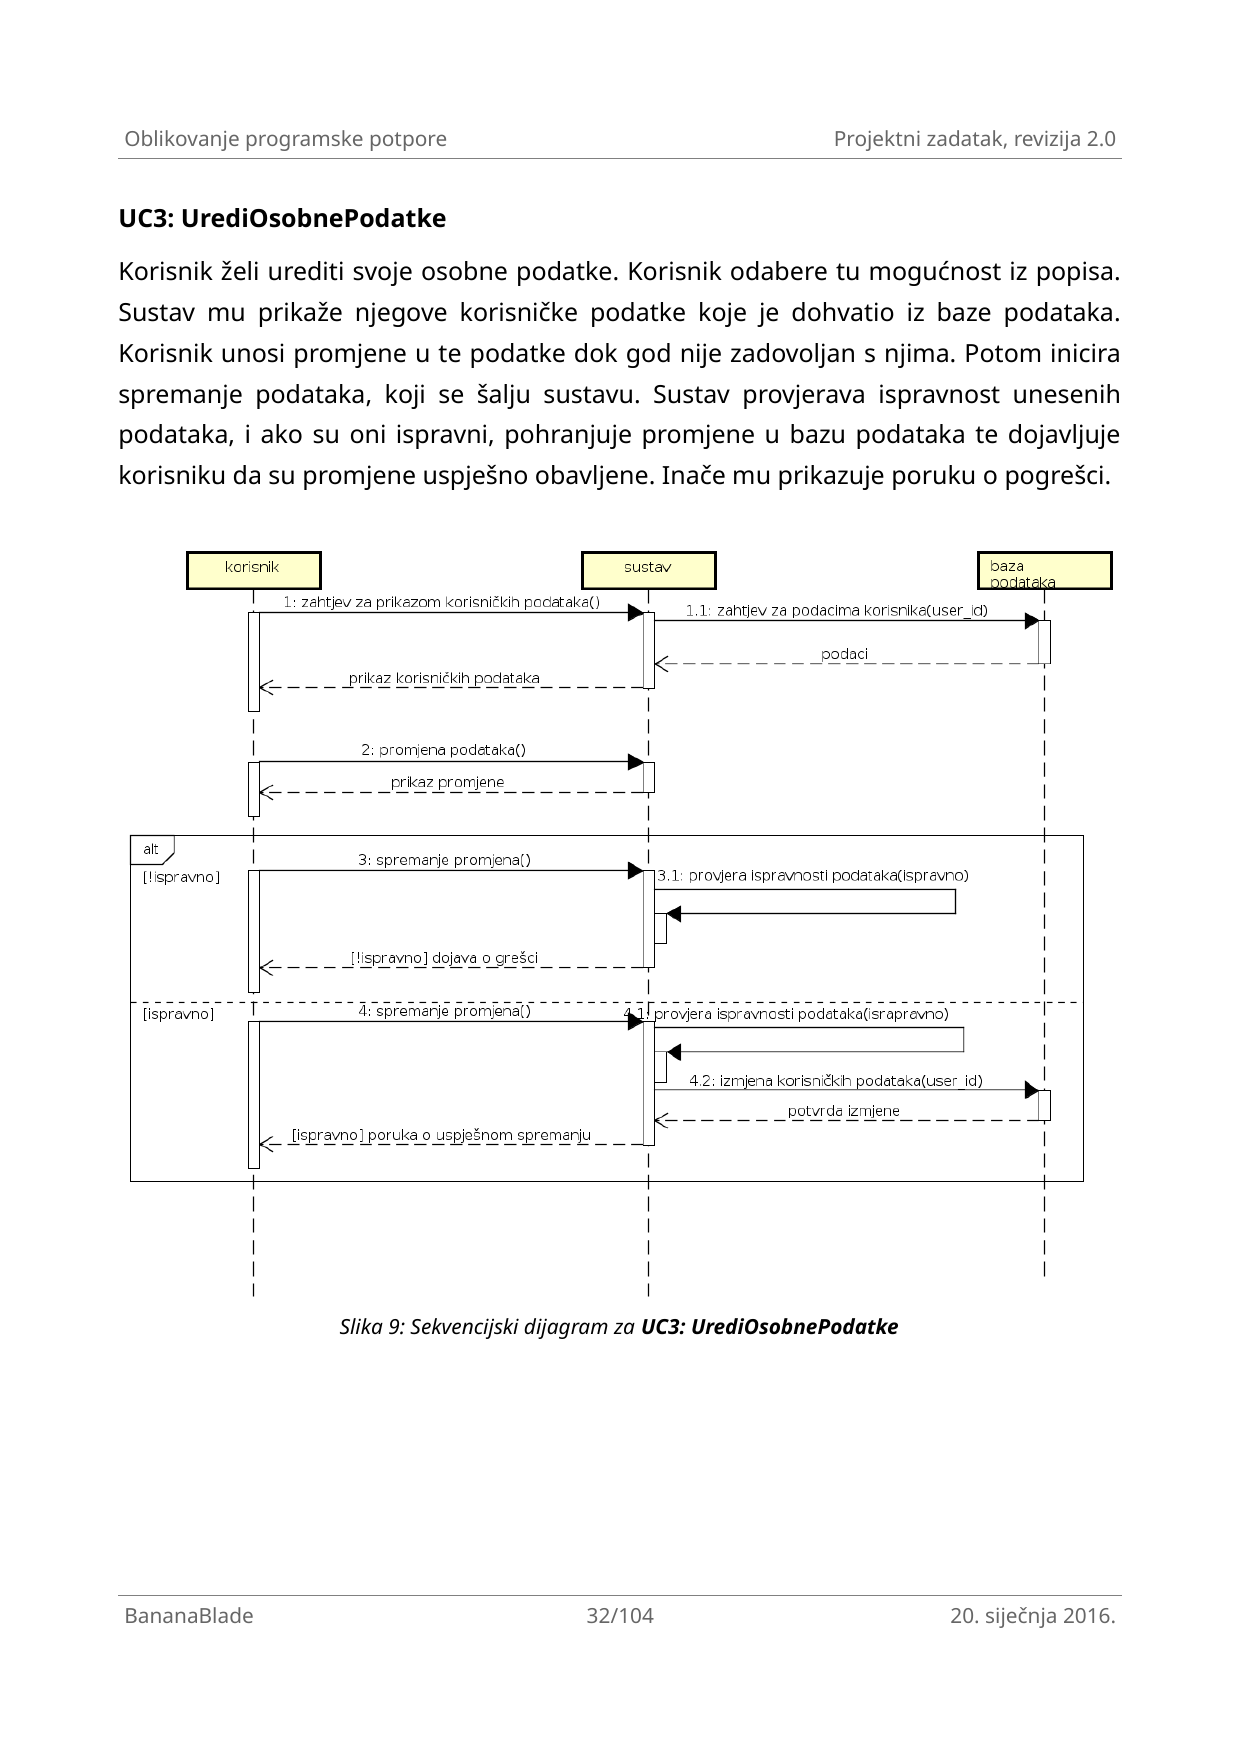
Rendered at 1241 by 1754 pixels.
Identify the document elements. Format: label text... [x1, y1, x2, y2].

subtitle UC3: UrediOsobnePodatke [118, 201, 1122, 234]
picture [118, 540, 1123, 1307]
text Slika 9: Sekvencijski dijagram za UC3: UrediOsobnePodatke [118, 1307, 1122, 1341]
text Korisnik želi urediti svoje osobne podatke. Korisnik odabere tu mogućnost iz popisa. Sustav mu prikaže njegove korisničke podatke koje je dohvatio iz baze podataka. Korisnik unosi promjene u te podatke dok god nije zadovoljan s njima. Potom inicira spremanje podataka, koji se šalju sustavu. Sustav provjerava ispravnost unesenih podataka, i ako su oni ispravni, pohranjuje promjene u bazu podataka te dojavljuje korisniku da su promjene uspješno obavljene. Inače mu prikazuje poruku o pogrešci. [118, 254, 1122, 492]
